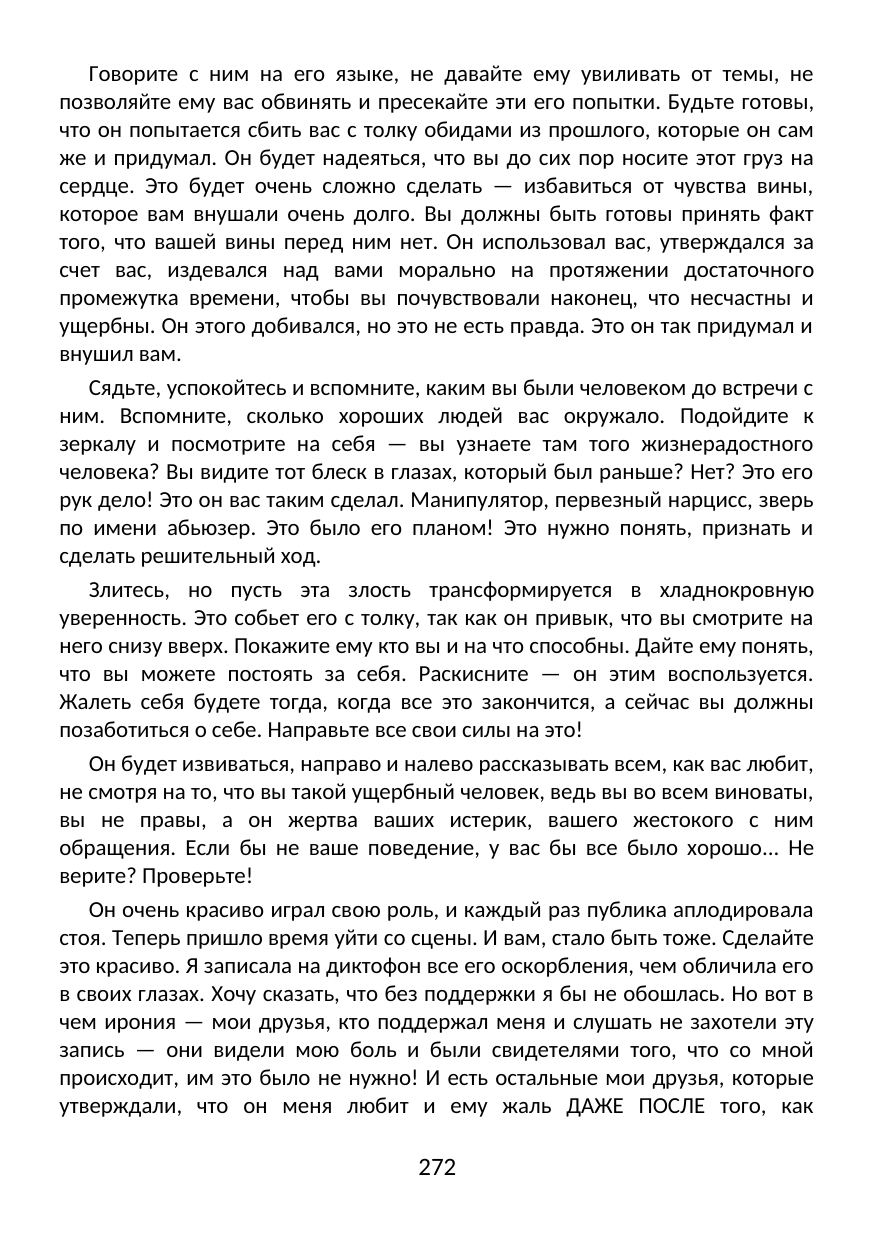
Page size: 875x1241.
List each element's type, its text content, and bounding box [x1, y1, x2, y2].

text Злитесь, но пусть эта злость трансформируется в хладнокровную уверенность. Это собьет его с толку, так как он привык, что вы смотрите на него снизу вверх. Покажите ему кто вы и на что способны. Дайте ему понять, что вы можете постоять за себя. Раскисните — он этим воспользуется. Жалеть себя будете тогда, когда все это закончится, а сейчас вы должны позаботиться о себе. Направьте все свои силы на это! [59, 575, 815, 743]
text Сядьте, успокойтесь и вспомните, каким вы были человеком до встречи с ним. Вспомните, сколько хороших людей вас окружало. Подойдите к зеркалу и посмотрите на себя — вы узнаете там того жизнерадостного человека? Вы видите тот блеск в глазах, который был раньше? Нет? Это его рук дело! Это он вас таким сделал. Манипулятор, первезный нарцисс, зверь по имени абьюзер. Это было его планом! Это нужно понять, признать и сделать решительный ход. [59, 373, 815, 569]
text Говорите с ним на его языке, не давайте ему увиливать от темы, не позволяйте ему вас обвинять и пресекайте эти его попытки. Будьте готовы, что он попытается сбить вас с толку обидами из прошлого, которые он сам же и придумал. Он будет надеяться, что вы до сих пор носите этот груз на сердце. Это будет очень сложно сделать — избавиться от чувства вины, которое вам внушали очень долго. Вы должны быть готовы принять факт того, что вашей вины перед ним нет. Он использовал вас, утверждался за счет вас, издевался над вами морально на протяжении достаточного промежутка времени, чтобы вы почувствовали наконец, что несчастны и ущербны. Он этого добивался, но это не есть правда. Это он так придумал и внушил вам. [59, 59, 815, 367]
text Он очень красиво играл свою роль, и каждый раз публика аплодировала стоя. Теперь пришло время уйти со сцены. И вам, стало быть тоже. Сделайте это красиво. Я записала на диктофон все его оскорбления, чем обличила его в своих глазах. Хочу сказать, что без поддержки я бы не обошлась. Но вот в чем ирония — мои друзья, кто поддержал меня и слушать не захотели эту запись — они видели мою боль и были свидетелями того, что со мной происходит, им это было не нужно! И есть остальные мои друзья, которые утверждали, что он меня любит и ему жаль ДАЖЕ ПОСЛЕ того, как [59, 895, 815, 1119]
text Он будет извиваться, направо и налево рассказывать всем, как вас любит, не смотря на то, что вы такой ущербный человек, ведь вы во всем виноваты, вы не правы, а он жертва ваших истерик, вашего жестокого с ним обращения. Если бы не ваше поведение, у вас бы все было хорошо... Не верите? Проверьте! [59, 749, 815, 889]
